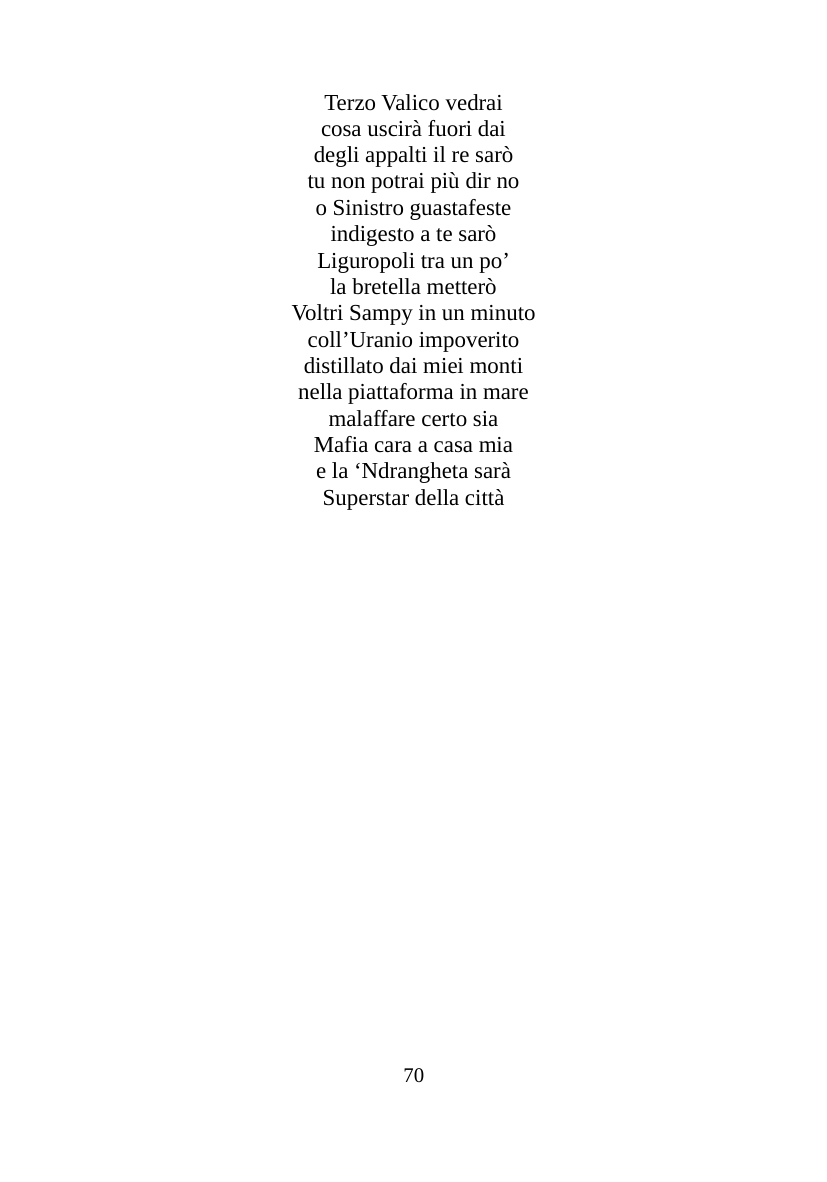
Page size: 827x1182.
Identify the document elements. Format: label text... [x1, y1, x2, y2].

text Voltri Sampy in un minuto [88, 299, 738, 326]
text distillato dai miei monti [88, 352, 738, 378]
text Liguropoli tra un po’ [88, 247, 738, 273]
text e la ‘Ndrangheta sarà [88, 457, 738, 484]
text la bretella metterò [88, 273, 738, 299]
text Mafia cara a casa mia [88, 431, 738, 457]
text coll’Uranio impoverito [88, 326, 738, 352]
text cosa uscirà fuori dai [88, 115, 738, 141]
text nella piattaforma in mare [88, 378, 738, 405]
text Terzo Valico vedrai [88, 88, 738, 115]
text Superstar della città [88, 484, 738, 510]
text degli appalti il re sarò [88, 141, 738, 168]
text o Sinistro guastafeste [88, 194, 738, 220]
text tu non potrai più dir no [88, 168, 738, 194]
text indigesto a te sarò [88, 220, 738, 247]
text malaffare certo sia [88, 405, 738, 431]
